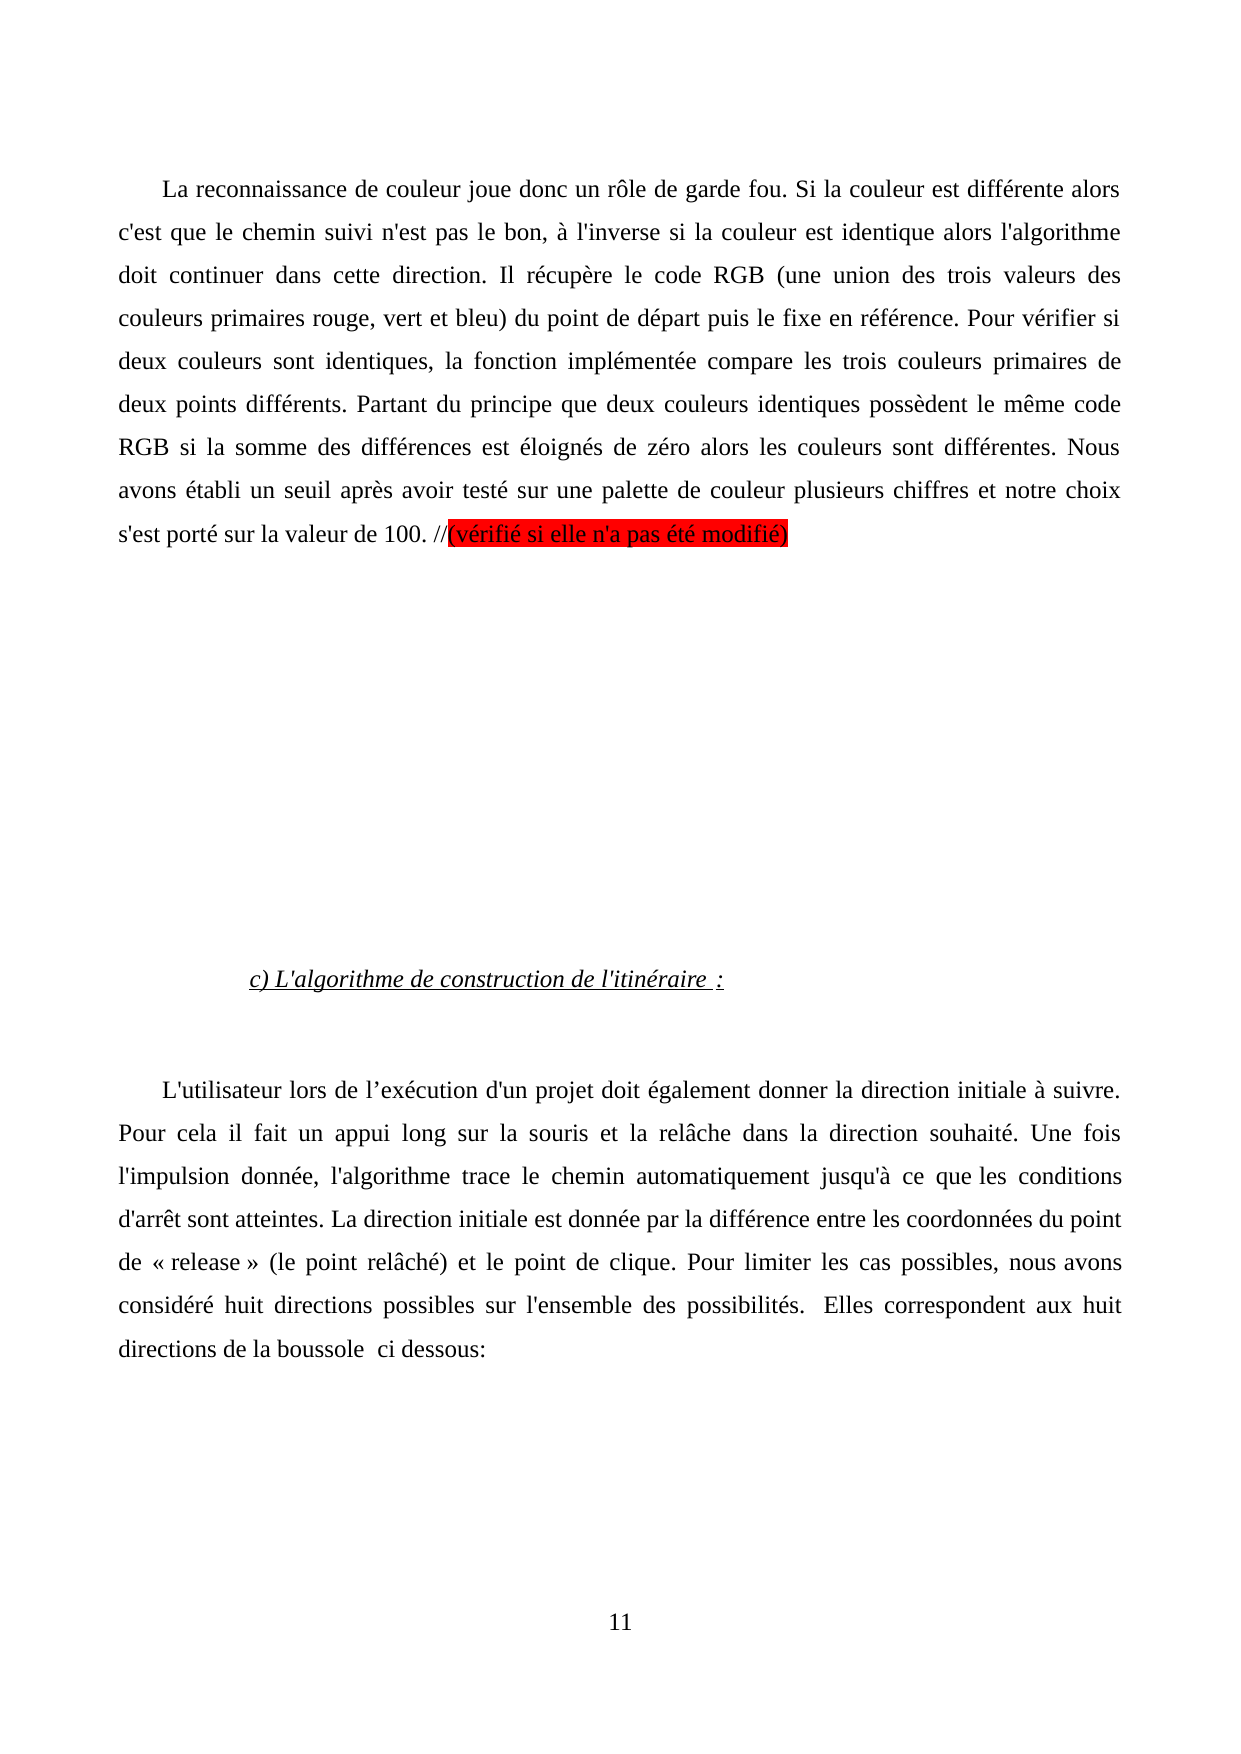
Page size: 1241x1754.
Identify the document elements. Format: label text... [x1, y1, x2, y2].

text L'utilisateur lors de l’exécution d'un projet doit également donner la direction initiale à suivre. Pour cela il fait un appui long sur la souris et la relâche dans la direction souhaité. Une fois l'impulsion donnée, l'algorithme trace le chemin automatiquement jusqu'à ce que les conditions d'arrêt sont atteintes. La direction initiale est donnée par la différence entre les coordonnées du point de « release » (le point relâché) et le point de clique. Pour limiter les cas possibles, nous avons considéré huit directions possibles sur l'ensemble des possibilités. Elles correspondent aux huit directions de la boussole ci dessous: [118, 1075, 1122, 1362]
text La reconnaissance de couleur joue donc un rôle de garde fou. Si la couleur est différente alors c'est que le chemin suivi n'est pas le bon, à l'inverse si la couleur est identique alors l'algorithme doit continuer dans cette direction. Il récupère le code RGB (une union des trois valeurs des couleurs primaires rouge, vert et bleu) du point de départ puis le fixe en référence. Pour vérifier si deux couleurs sont identiques, la fonction implémentée compare les trois couleurs primaires de deux points différents. Partant du principe que deux couleurs identiques possèdent le même code RGB si la somme des différences est éloignés de zéro alors les couleurs sont différentes. Nous avons établi un seuil après avoir testé sur une palette de couleur plusieurs chiffres et notre choix s'est porté sur la valeur de 100. //(vérifié si elle n'a pas été modifié) [118, 174, 1122, 547]
text c) L'algorithme de construction de l'itinéraire : [118, 964, 1122, 992]
